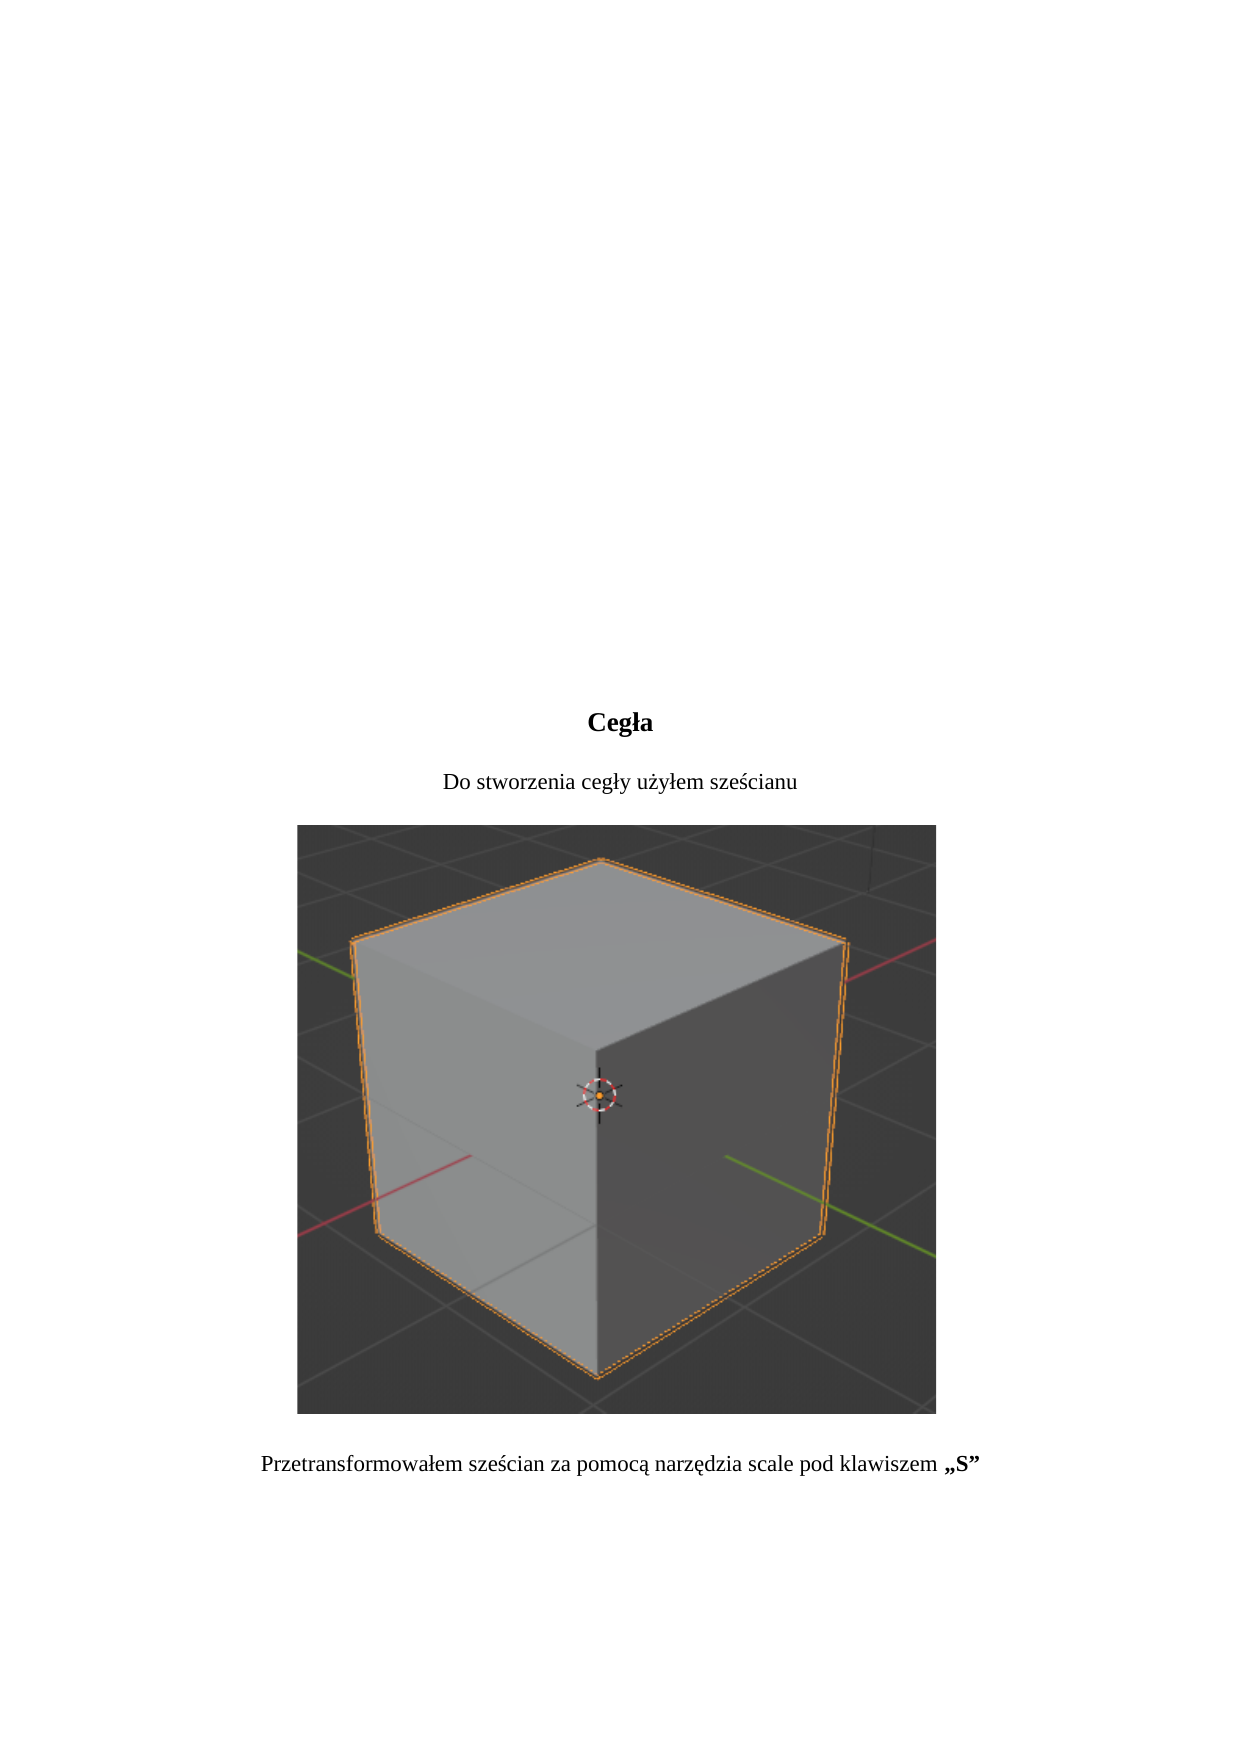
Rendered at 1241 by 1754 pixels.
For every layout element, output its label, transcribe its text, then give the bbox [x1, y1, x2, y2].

text Przetransformowałem sześcian za pomocą narzędzia scale pod klawiszem „S” [118, 1450, 1122, 1476]
text Do stworzenia cegły użyłem sześcianu [118, 768, 1122, 794]
text Cegła [118, 706, 1122, 737]
picture [297, 825, 937, 1414]
